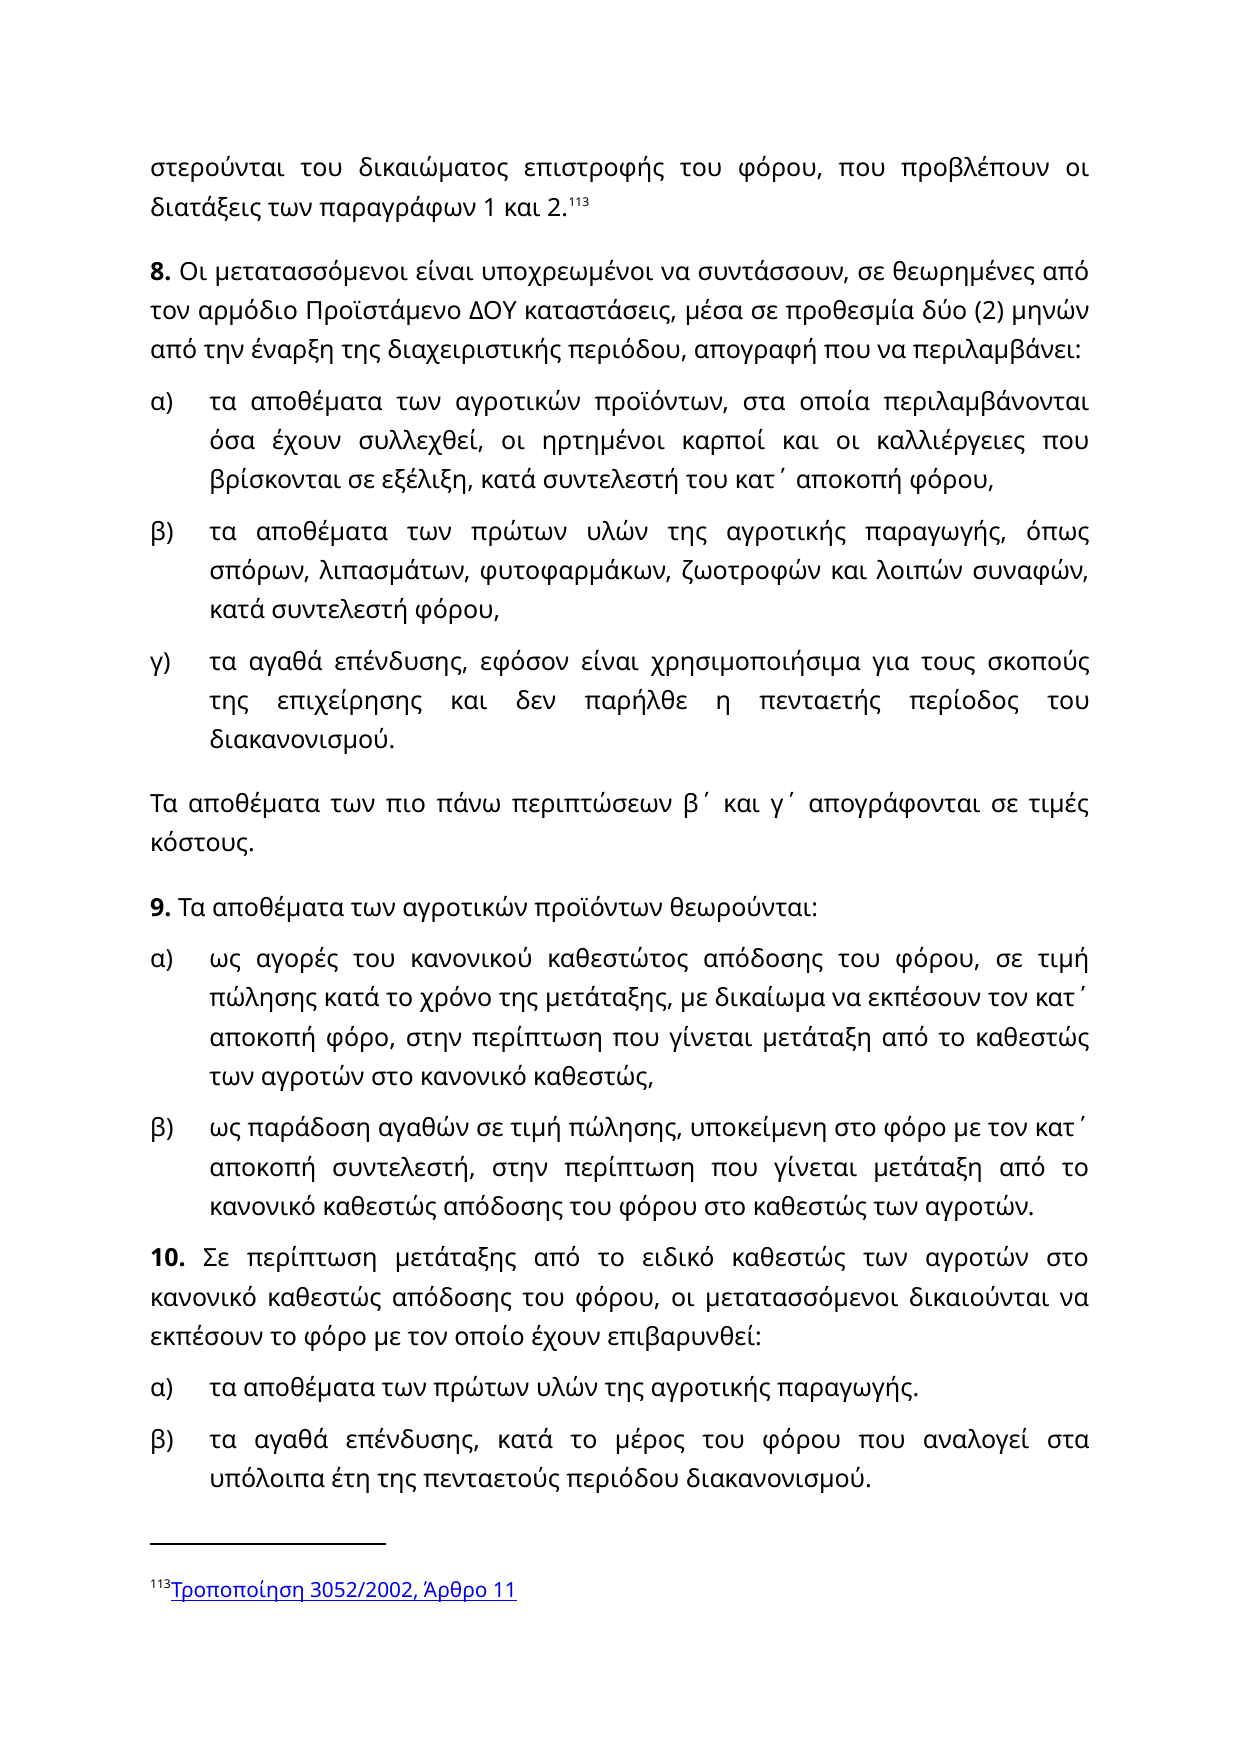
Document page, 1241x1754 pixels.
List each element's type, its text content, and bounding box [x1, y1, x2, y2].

text 10. Σε περίπτωση μετάταξης από το ειδικό καθεστώς των αγροτών στο κανονικό καθεστώς απόδοσης του φόρου, οι μετατασσόμενοι δικαιούνται να εκπέσουν το φόρο με τον οποίο έχουν επιβαρυνθεί: [150, 1240, 1090, 1352]
list γ) τα αγαθά επένδυσης, εφόσον είναι χρησιμοποιήσιμα για τους σκοπούς της επιχείρησης και δεν παρήλθε η πενταετής περίοδος του διακανονισμού. [150, 643, 1090, 756]
list α) τα αποθέματα των πρώτων υλών της αγροτικής παραγωγής. [150, 1370, 1090, 1404]
list α) τα αποθέματα των αγροτικών προϊόντων, στα οποία περιλαμβάνονται όσα έχουν συλλεχθεί, οι ηρτημένοι καρποί και οι καλλιέργειες που βρίσκονται σε εξέλιξη, κατά συντελεστή του κατ΄ αποκοπή φόρου, [150, 383, 1090, 496]
text στερούνται του δικαιώματος επιστροφής του φόρου, που προβλέπουν οι διατάξεις των παραγράφων 1 και 2. [150, 150, 1090, 223]
list β) ως παράδοση αγαθών σε τιμή πώλησης, υποκείμενη στο φόρο με τον κατ΄ αποκοπή συντελεστή, στην περίπτωση που γίνεται μετάταξη από το κανονικό καθεστώς απόδοσης του φόρου στο καθεστώς των αγροτών. [150, 1110, 1090, 1222]
text 9. Τα αποθέματα των αγροτικών προϊόντων θεωρούνται: [150, 889, 1090, 923]
text Τα αποθέματα των πιο πάνω περιπτώσεων β΄ και γ΄ απογράφονται σε τιμές κόστους. [150, 786, 1090, 859]
list β) τα αγαθά επένδυσης, κατά το μέρος του φόρου που αναλογεί στα υπόλοιπα έτη της πενταετούς περιόδου διακανονισμού. [150, 1422, 1090, 1495]
text 8. Οι μετατασσόμενοι είναι υποχρεωμένοι να συντάσσουν, σε θεωρημένες από τον αρμόδιο Προϊστάμενο ΔΟΥ καταστάσεις, μέσα σε προθεσμία δύο (2) μηνών από την έναρξη της διαχειριστικής περιόδου, απογραφή που να περιλαμβάνει: [150, 253, 1090, 366]
list β) τα αποθέματα των πρώτων υλών της αγροτικής παραγωγής, όπως σπόρων, λιπασμάτων, φυτοφαρμάκων, ζωοτροφών και λοιπών συναφών, κατά συντελεστή φόρου, [150, 513, 1090, 626]
list α) ως αγορές του κανονικού καθεστώτος απόδοσης του φόρου, σε τιμή πώλησης κατά το χρόνο της μετάταξης, με δικαίωμα να εκπέσουν τον κατ΄ αποκοπή φόρο, στην περίπτωση που γίνεται μετάταξη από το καθεστώς των αγροτών στο κανονικό καθεστώς, [150, 941, 1090, 1092]
text Τροποποίηση 3052/2002, Άρθρο 11 [150, 1576, 1090, 1604]
